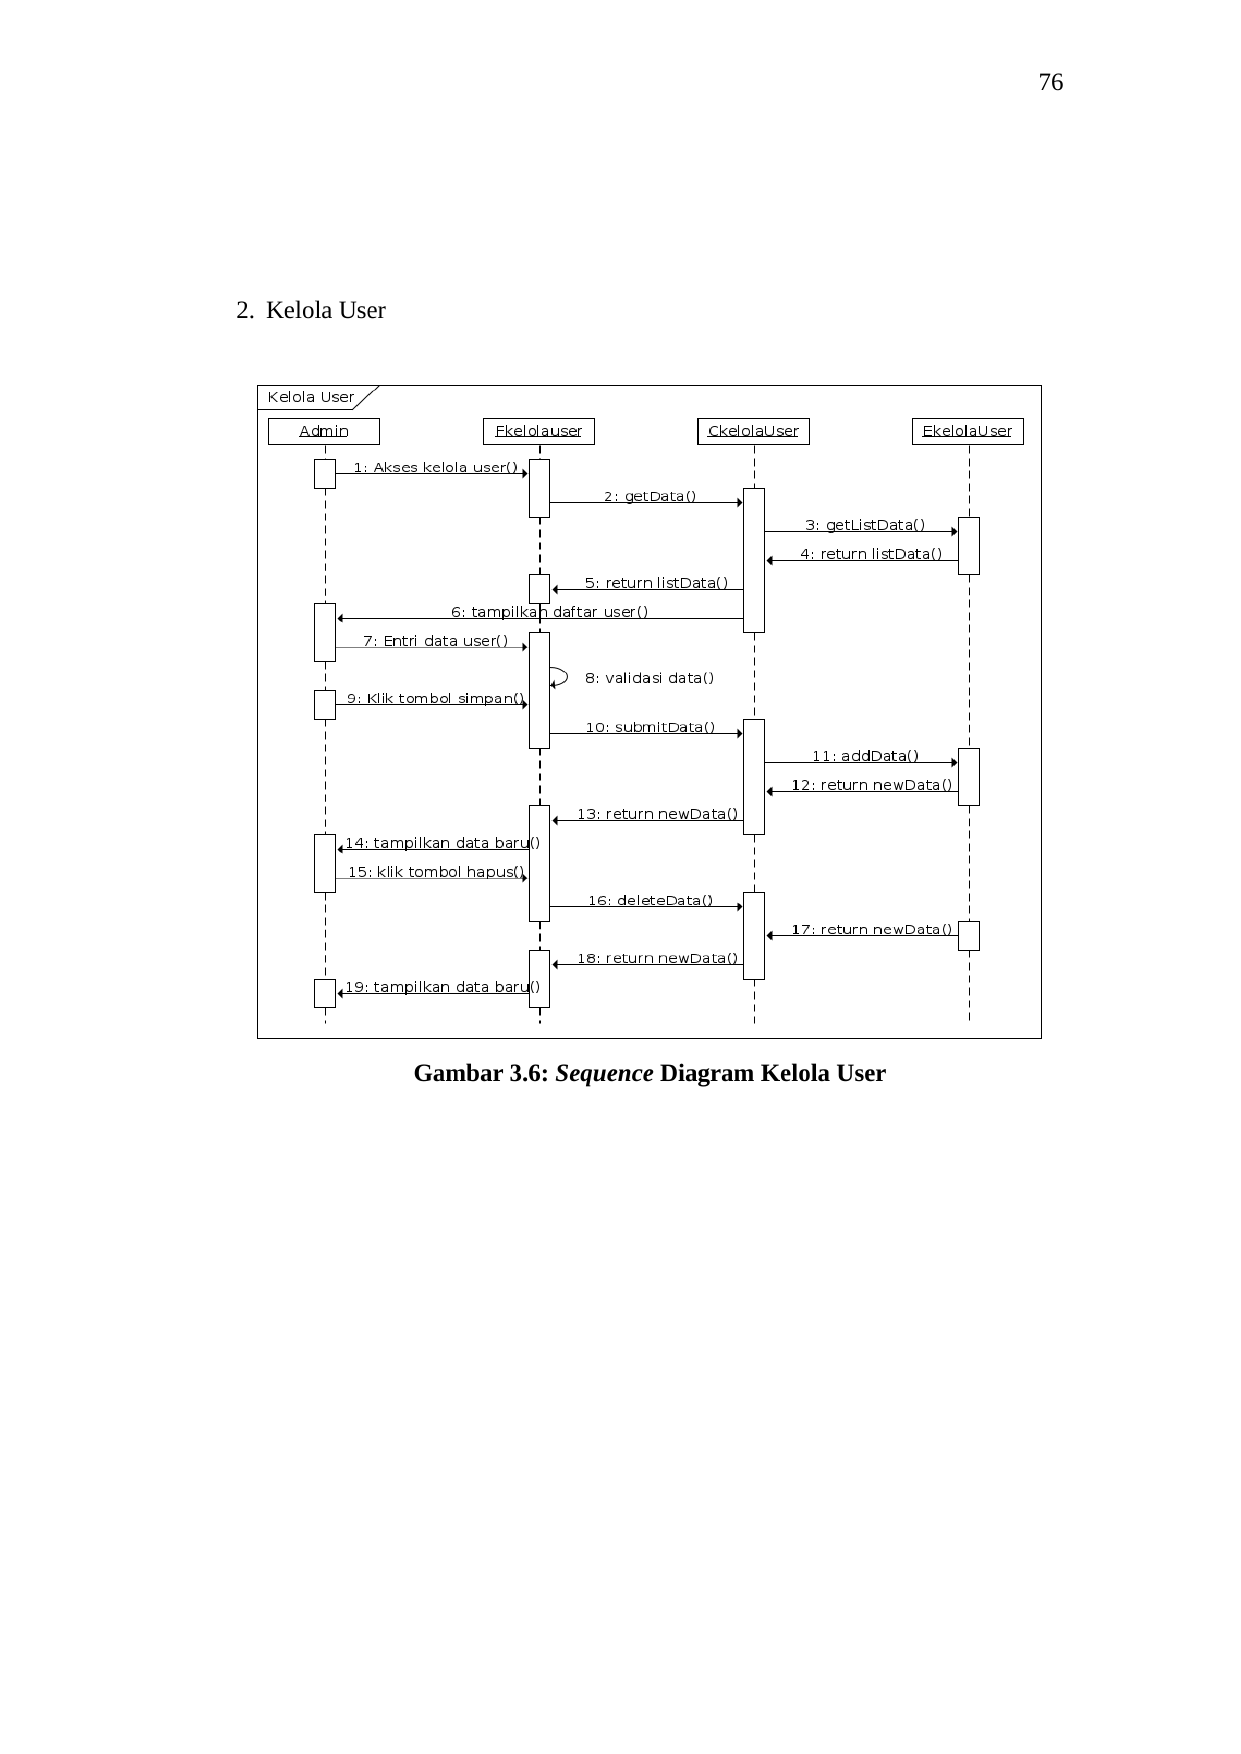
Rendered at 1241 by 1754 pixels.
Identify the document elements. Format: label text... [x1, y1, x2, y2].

picture [236, 365, 1064, 1058]
text Gambar 3.6: Sequence Diagram Kelola User [236, 1058, 1063, 1086]
list Kelola User [236, 295, 1063, 324]
